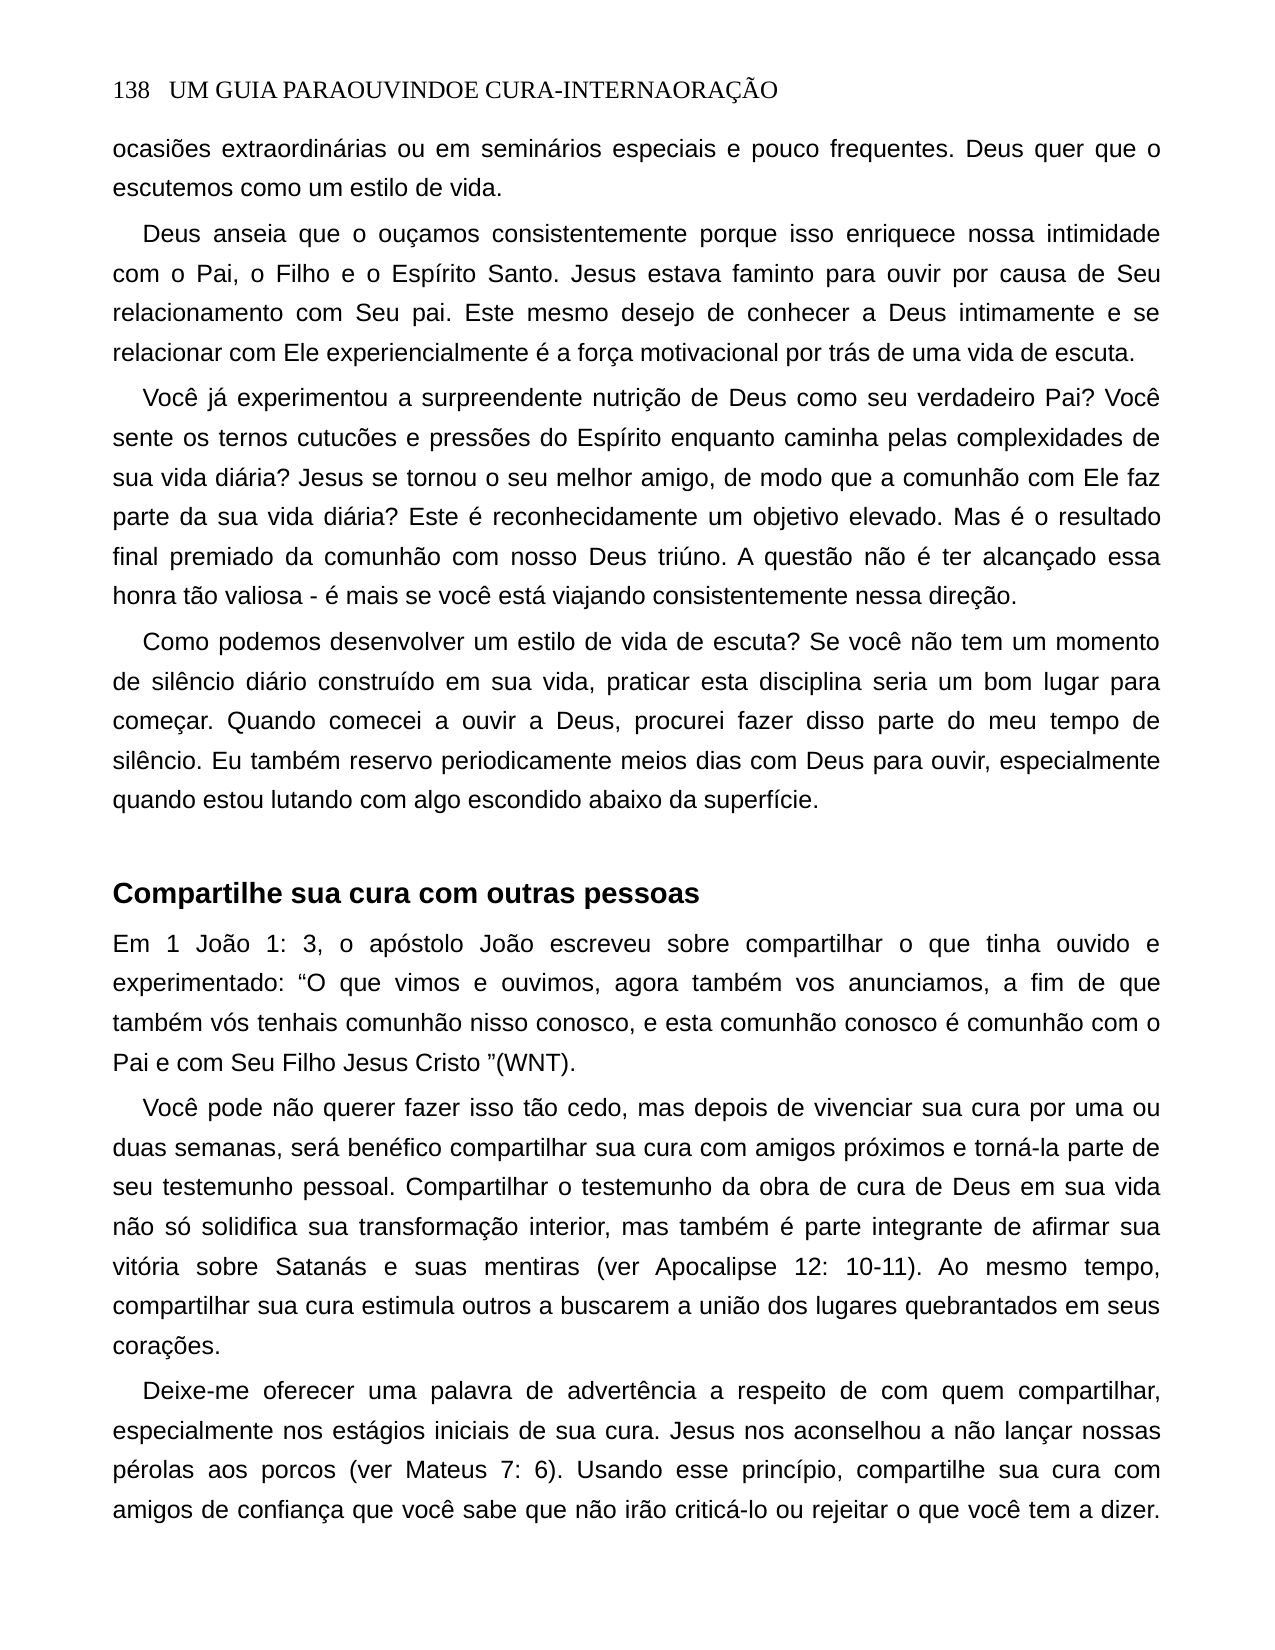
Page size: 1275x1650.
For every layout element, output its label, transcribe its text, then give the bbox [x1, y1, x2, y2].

text Como podemos desenvolver um estilo de vida de escuta? Se você não tem um momento de silêncio diário construído em sua vida, praticar esta disciplina seria um bom lugar para começar. Quando comecei a ouvir a Deus, procurei fazer disso parte do meu tempo de silêncio. Eu também reservo periodicamente meios dias com Deus para ouvir, especialmente quando estou lutando com algo escondido abaixo da superfície. [112, 627, 1162, 814]
text Você pode não querer fazer isso tão cedo, mas depois de vivenciar sua cura por uma ou duas semanas, será benéfico compartilhar sua cura com amigos próximos e torná-la parte de seu testemunho pessoal. Compartilhar o testemunho da obra de cura de Deus em sua vida não só solidifica sua transformação interior, mas também é parte integrante de afirmar sua vitória sobre Satanás e suas mentiras (ver Apocalipse 12: 10-11). Ao mesmo tempo, compartilhar sua cura estimula outros a buscarem a união dos lugares quebrantados em seus corações. [112, 1093, 1162, 1359]
text Deixe-me oferecer uma palavra de advertência a respeito de com quem compartilhar, especialmente nos estágios iniciais de sua cura. Jesus nos aconselhou a não lançar nossas pérolas aos porcos (ver Mateus 7: 6). Usando esse princípio, compartilhe sua cura com amigos de confiança que você sabe que não irão criticá-lo ou rejeitar o que você tem a dizer. [112, 1376, 1162, 1524]
text Você já experimentou a surpreendente nutrição de Deus como seu verdadeiro Pai? Você sente os ternos cutucões e pressões do Espírito enquanto caminha pelas complexidades de sua vida diária? Jesus se tornou o seu melhor amigo, de modo que a comunhão com Ele faz parte da sua vida diária? Este é reconhecidamente um objetivo elevado. Mas é o resultado final premiado da comunhão com nosso Deus triúno. A questão não é ter alcançado essa honra tão valiosa - é mais se você está viajando consistentemente nessa direção. [112, 383, 1162, 610]
text Compartilhe sua cura com outras pessoas [112, 876, 1162, 910]
text ocasiões extraordinárias ou em seminários especiais e pouco frequentes. Deus quer que o escutemos como um estilo de vida. [112, 134, 1162, 202]
text Em 1 João 1: 3, o apóstolo João escreveu sobre compartilhar o que tinha ouvido e experimentado: “O que vimos e ouvimos, agora também vos anunciamos, a fim de que também vós tenhais comunhão nisso conosco, e esta comunhão conosco é comunhão com o Pai e com Seu Filho Jesus Cristo ”(WNT). [112, 929, 1162, 1076]
text Deus anseia que o ouçamos consistentemente porque isso enriquece nossa intimidade com o Pai, o Filho e o Espírito Santo. Jesus estava faminto para ouvir por causa de Seu relacionamento com Seu pai. Este mesmo desejo de conhecer a Deus intimamente e se relacionar com Ele experiencialmente é a força motivacional por trás de uma vida de escuta. [112, 219, 1162, 366]
